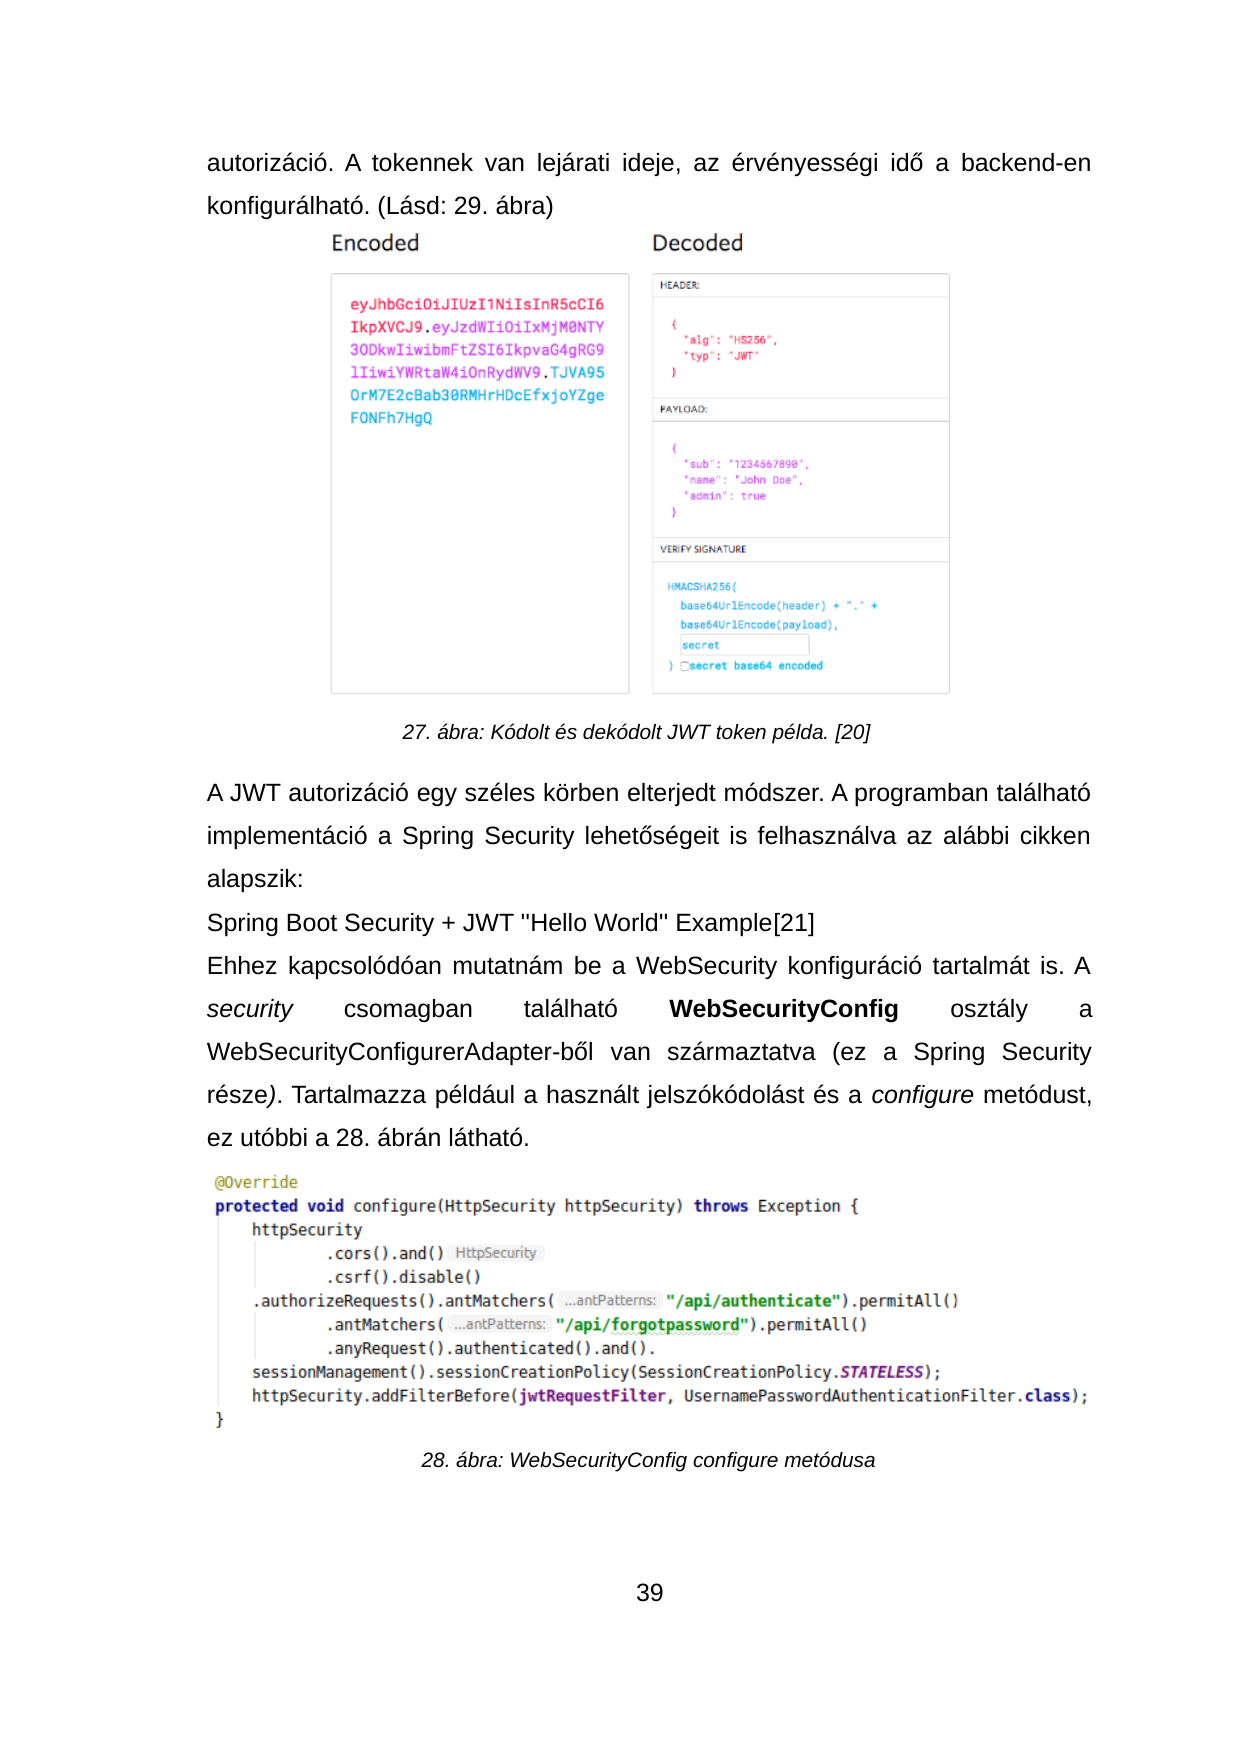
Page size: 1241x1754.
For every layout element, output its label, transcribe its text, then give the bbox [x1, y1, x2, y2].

text Spring Boot Security + JWT ''Hello World'' Example[21] [207, 908, 1093, 936]
picture [320, 227, 954, 704]
text autorizáció. A tokennek van lejárati ideje, az érvényességi idő a backend-en konfigurálható. (Lásd: 29. ábra) [207, 148, 1093, 219]
picture [206, 1172, 1093, 1432]
text 28. ábra: WebSecurityConfig configure metódusa [207, 1432, 1093, 1472]
text A JWT autorizáció egy széles körben elterjedt módszer. A programban található implementáció a Spring Security lehetőségeit is felhasználva az alábbi cikken alapszik: [207, 704, 1093, 893]
text 27. ábra: Kódolt és dekódolt JWT token példa. [20] [320, 704, 954, 744]
text Ehhez kapcsolódóan mutatnám be a WebSecurity konfiguráció tartalmát is. A security csomagban található WebSecurityConfig osztály a WebSecurityConfigurerAdapter-ből van származtatva (ez a Spring Security része). Tartalmazza például a használt jelszókódolást és a configure metódust, ez utóbbi a 28. ábrán látható. [207, 951, 1093, 1152]
